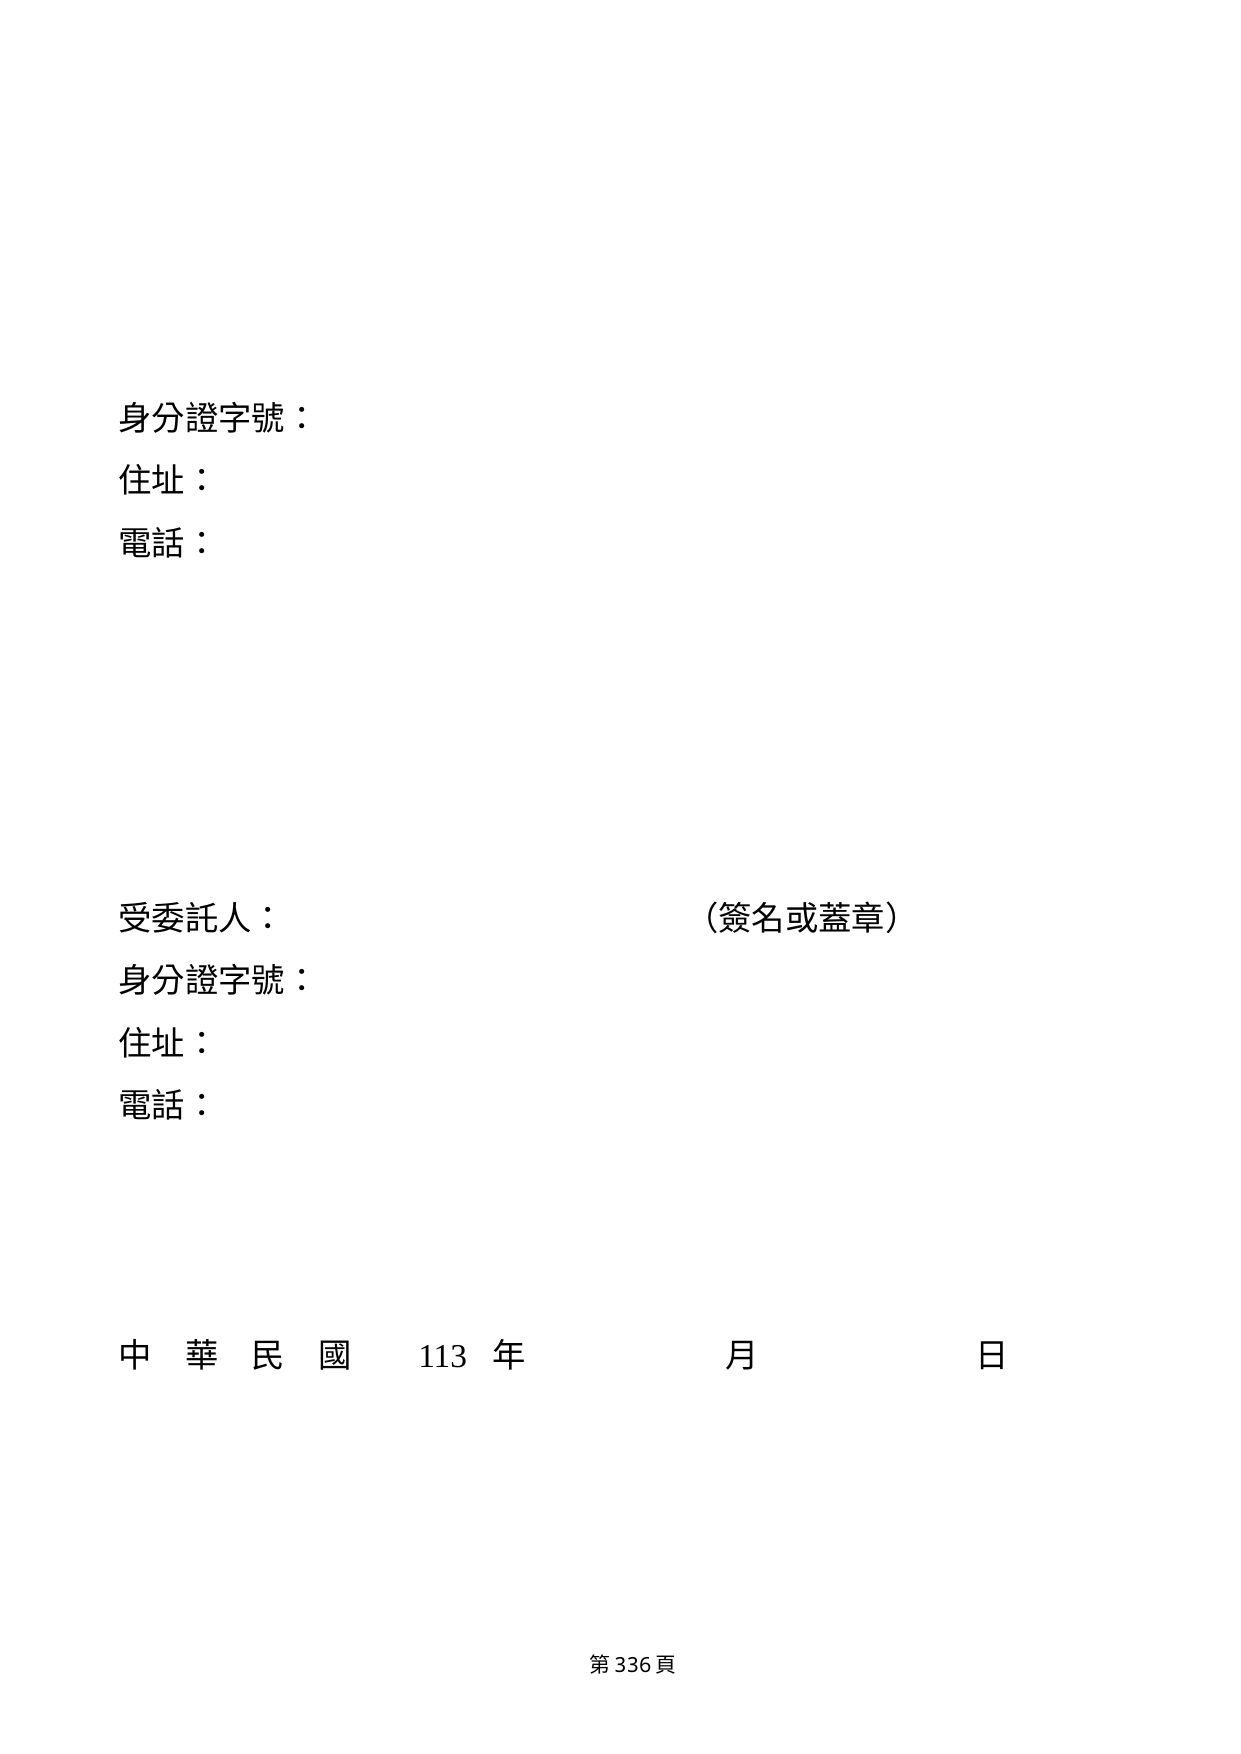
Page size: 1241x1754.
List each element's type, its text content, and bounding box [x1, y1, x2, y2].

text 受委託人： （簽名或蓋章） [118, 874, 1122, 936]
text 住址： [118, 436, 1122, 499]
text 電話： [118, 1061, 1122, 1124]
text 身分證字號： [118, 374, 1122, 436]
text 電話： [118, 499, 1122, 561]
text 身分證字號： [118, 936, 1122, 999]
text 住址： [118, 999, 1122, 1061]
text 中 華 民 國 113 年 月 日 [118, 1311, 1122, 1374]
